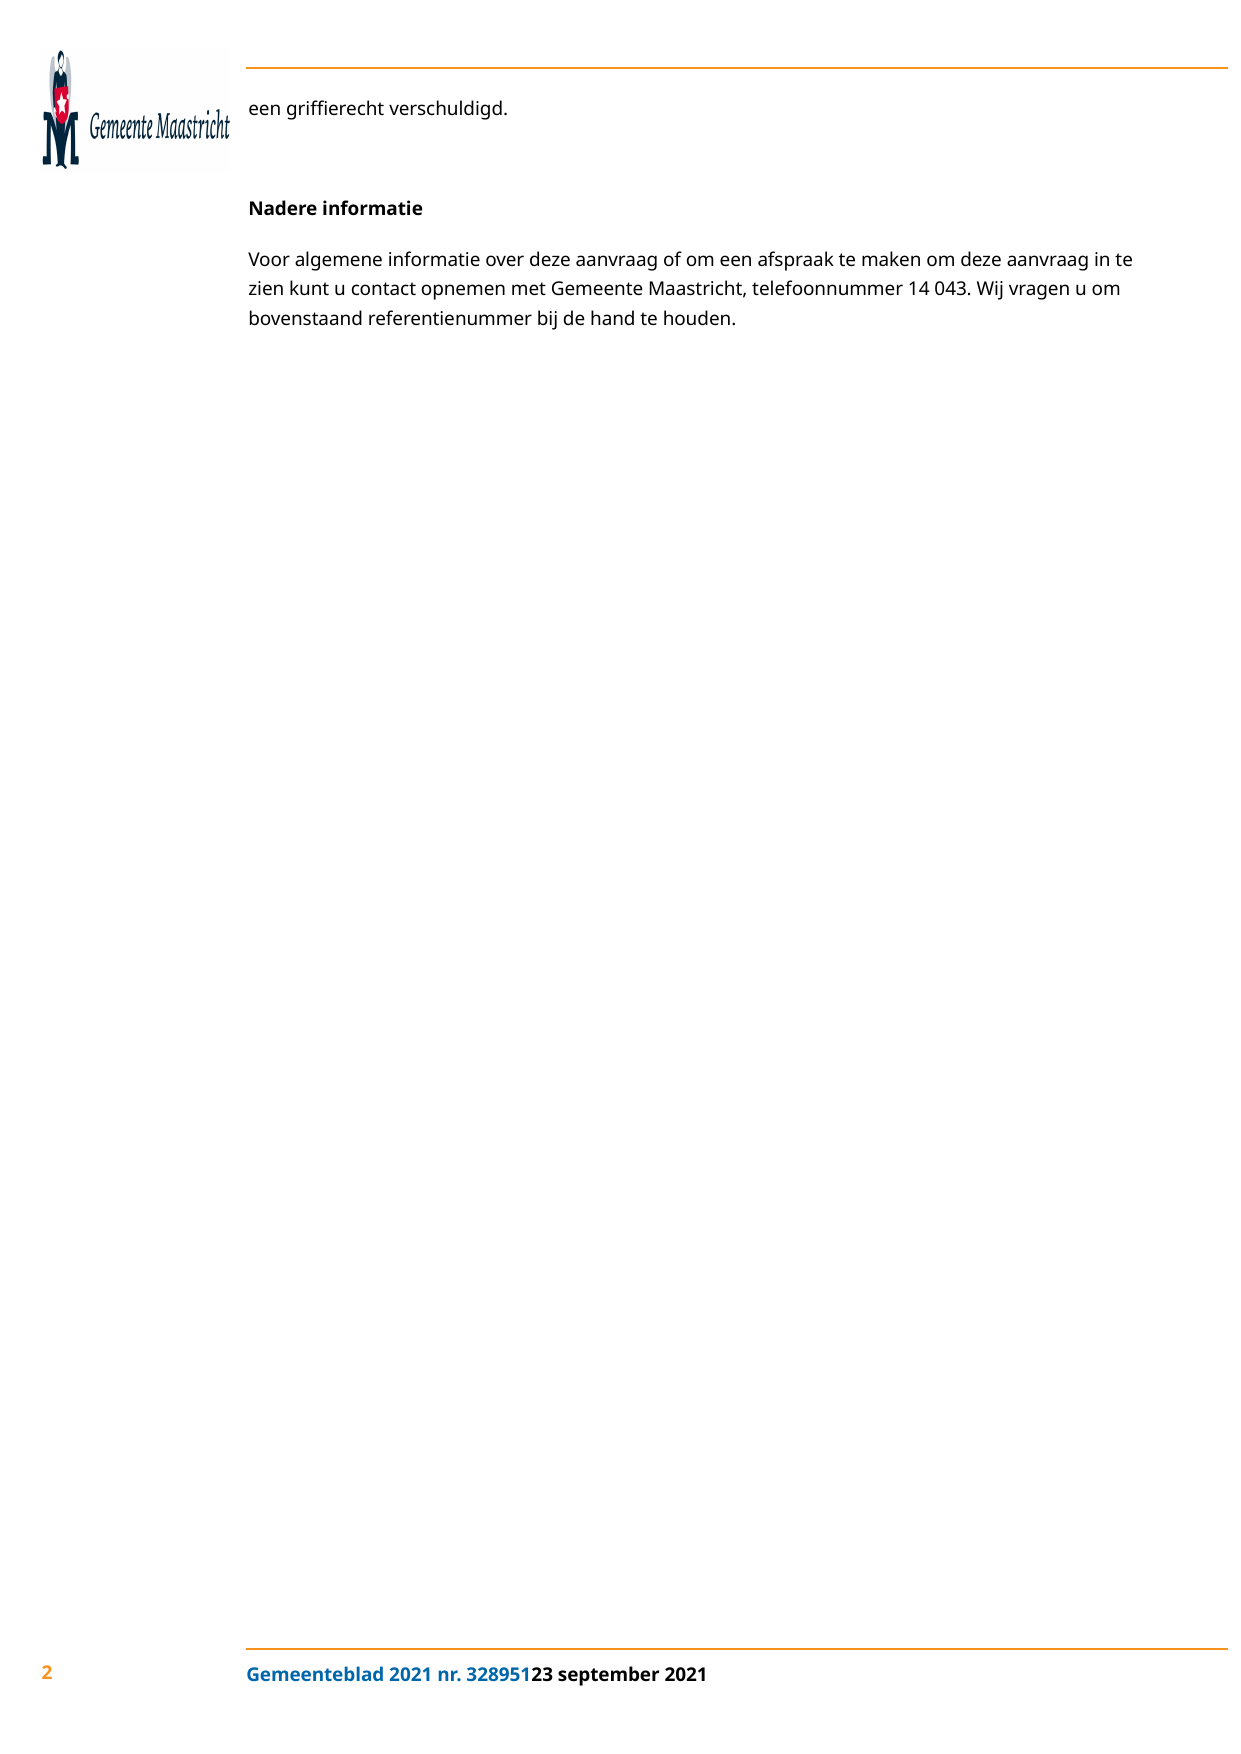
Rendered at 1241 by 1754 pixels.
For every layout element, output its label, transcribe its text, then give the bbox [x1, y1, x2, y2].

text een griffierecht verschuldigd. [248, 95, 1152, 121]
text Nadere informatie [248, 196, 1152, 221]
picture [41, 47, 231, 172]
text Voor algemene informatie over deze aanvraag of om een afspraak te maken om deze aanvraag in te zien kunt u contact opnemen met Gemeente Maastricht, telefoonnummer 14 043. Wij vragen u om bovenstaand referentienummer bij de hand te houden. [248, 246, 1152, 331]
